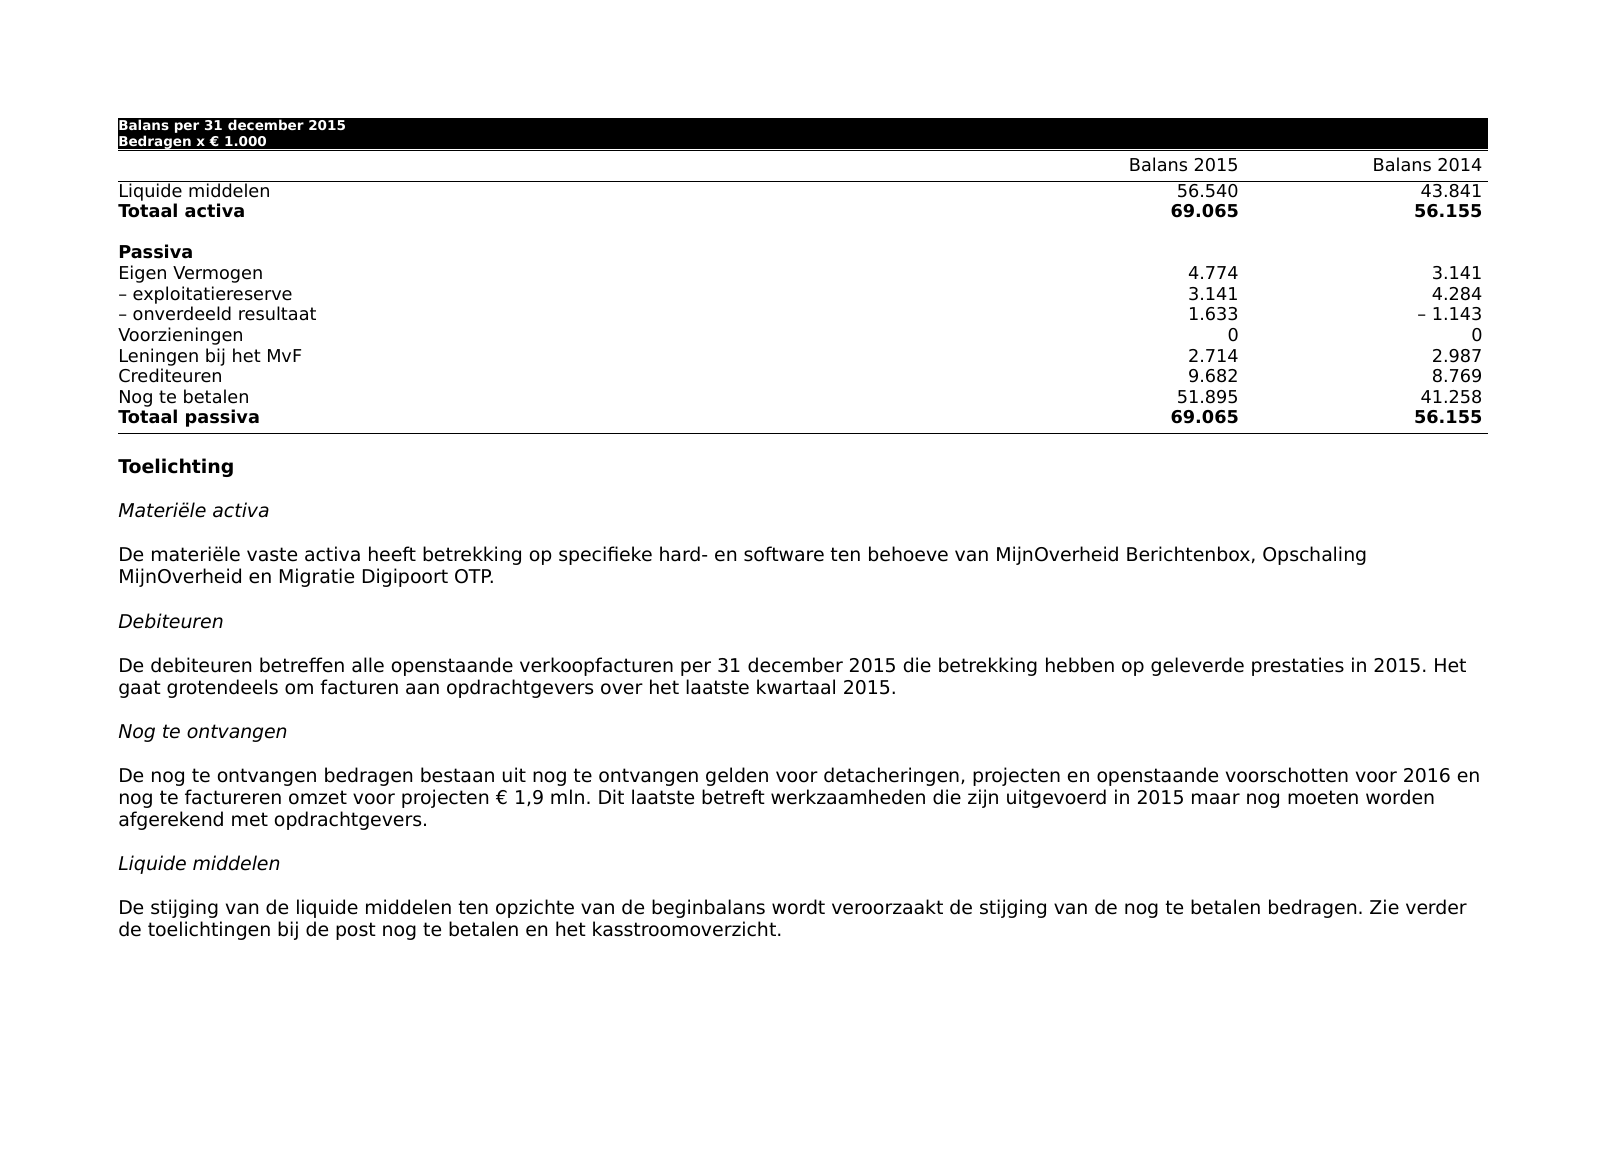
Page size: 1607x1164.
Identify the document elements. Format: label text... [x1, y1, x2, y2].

table_cell Totaal passiva [118, 408, 1001, 433]
table_cell 9.682 [1001, 366, 1244, 387]
table_cell 56.155 [1245, 201, 1488, 222]
table_cell Eigen Vermogen [118, 263, 1001, 284]
table_cell 2.987 [1245, 346, 1488, 366]
table_cell Balans 2015 [1001, 151, 1244, 181]
table_cell 8.769 [1245, 366, 1488, 387]
subtitle Nog te ontvangen [118, 721, 1488, 743]
table_cell – 1.143 [1245, 304, 1488, 325]
subtitle Liquide middelen [118, 853, 1488, 875]
table_cell [1001, 243, 1244, 263]
table_cell – onverdeeld resultaat [118, 304, 1001, 325]
table_cell 56.155 [1245, 408, 1488, 433]
table_cell 0 [1001, 325, 1244, 346]
table_header Balans per 31 december 2015 Bedragen x € 1.000 [118, 118, 1488, 149]
table_cell 2.714 [1001, 346, 1244, 366]
table_cell 1.633 [1001, 304, 1244, 325]
table_cell 41.258 [1245, 387, 1488, 407]
table_cell [118, 151, 1001, 181]
table_cell 4.774 [1001, 263, 1244, 284]
table_cell Nog te betalen [118, 387, 1001, 407]
text De nog te ontvangen bedragen bestaan uit nog te ontvangen gelden voor detacheringen, projecten en openstaande voorschotten voor 2016 en nog te factureren omzet voor projecten € 1,9 mln. Dit laatste betreft werkzaamheden die zijn uitgevoerd in 2015 maar nog moeten worden afgerekend met opdrachtgevers. [118, 765, 1488, 831]
text De materiële vaste activa heeft betrekking op specifieke hard- en software ten behoeve van MijnOverheid Berichtenbox, Opschaling MijnOverheid en Migratie Digipoort OTP. [118, 544, 1488, 588]
table_cell 69.065 [1001, 201, 1244, 222]
table_cell Totaal activa [118, 201, 1001, 222]
table_cell [1245, 222, 1488, 242]
table_cell Crediteuren [118, 366, 1001, 387]
table_cell Voorzieningen [118, 325, 1001, 346]
table_cell [118, 222, 1001, 242]
table_cell – exploitatiereserve [118, 284, 1001, 304]
table_cell Liquide middelen [118, 182, 1001, 201]
table_cell Passiva [118, 243, 1001, 263]
table_cell [1245, 243, 1488, 263]
subtitle Materiële activa [118, 500, 1488, 522]
subtitle Toelichting [118, 456, 1488, 478]
subtitle Debiteuren [118, 611, 1488, 632]
table_cell 4.284 [1245, 284, 1488, 304]
table_cell Leningen bij het MvF [118, 346, 1001, 366]
table_cell 3.141 [1245, 263, 1488, 284]
table_cell 43.841 [1245, 182, 1488, 201]
text De stijging van de liquide middelen ten opzichte van de beginbalans wordt veroorzaakt de stijging van de nog te betalen bedragen. Zie verder de toelichtingen bij de post nog te betalen en het kasstroomoverzicht. [118, 897, 1488, 941]
text De debiteuren betreffen alle openstaande verkoopfacturen per 31 december 2015 die betrekking hebben op geleverde prestaties in 2015. Het gaat grotendeels om facturen aan opdrachtgevers over het laatste kwartaal 2015. [118, 655, 1488, 699]
table_cell Balans 2014 [1245, 151, 1488, 181]
table_cell 3.141 [1001, 284, 1244, 304]
table_cell 56.540 [1001, 182, 1244, 201]
table_cell 51.895 [1001, 387, 1244, 407]
table_cell 0 [1245, 325, 1488, 346]
table_cell [1001, 222, 1244, 242]
table_cell 69.065 [1001, 408, 1244, 433]
